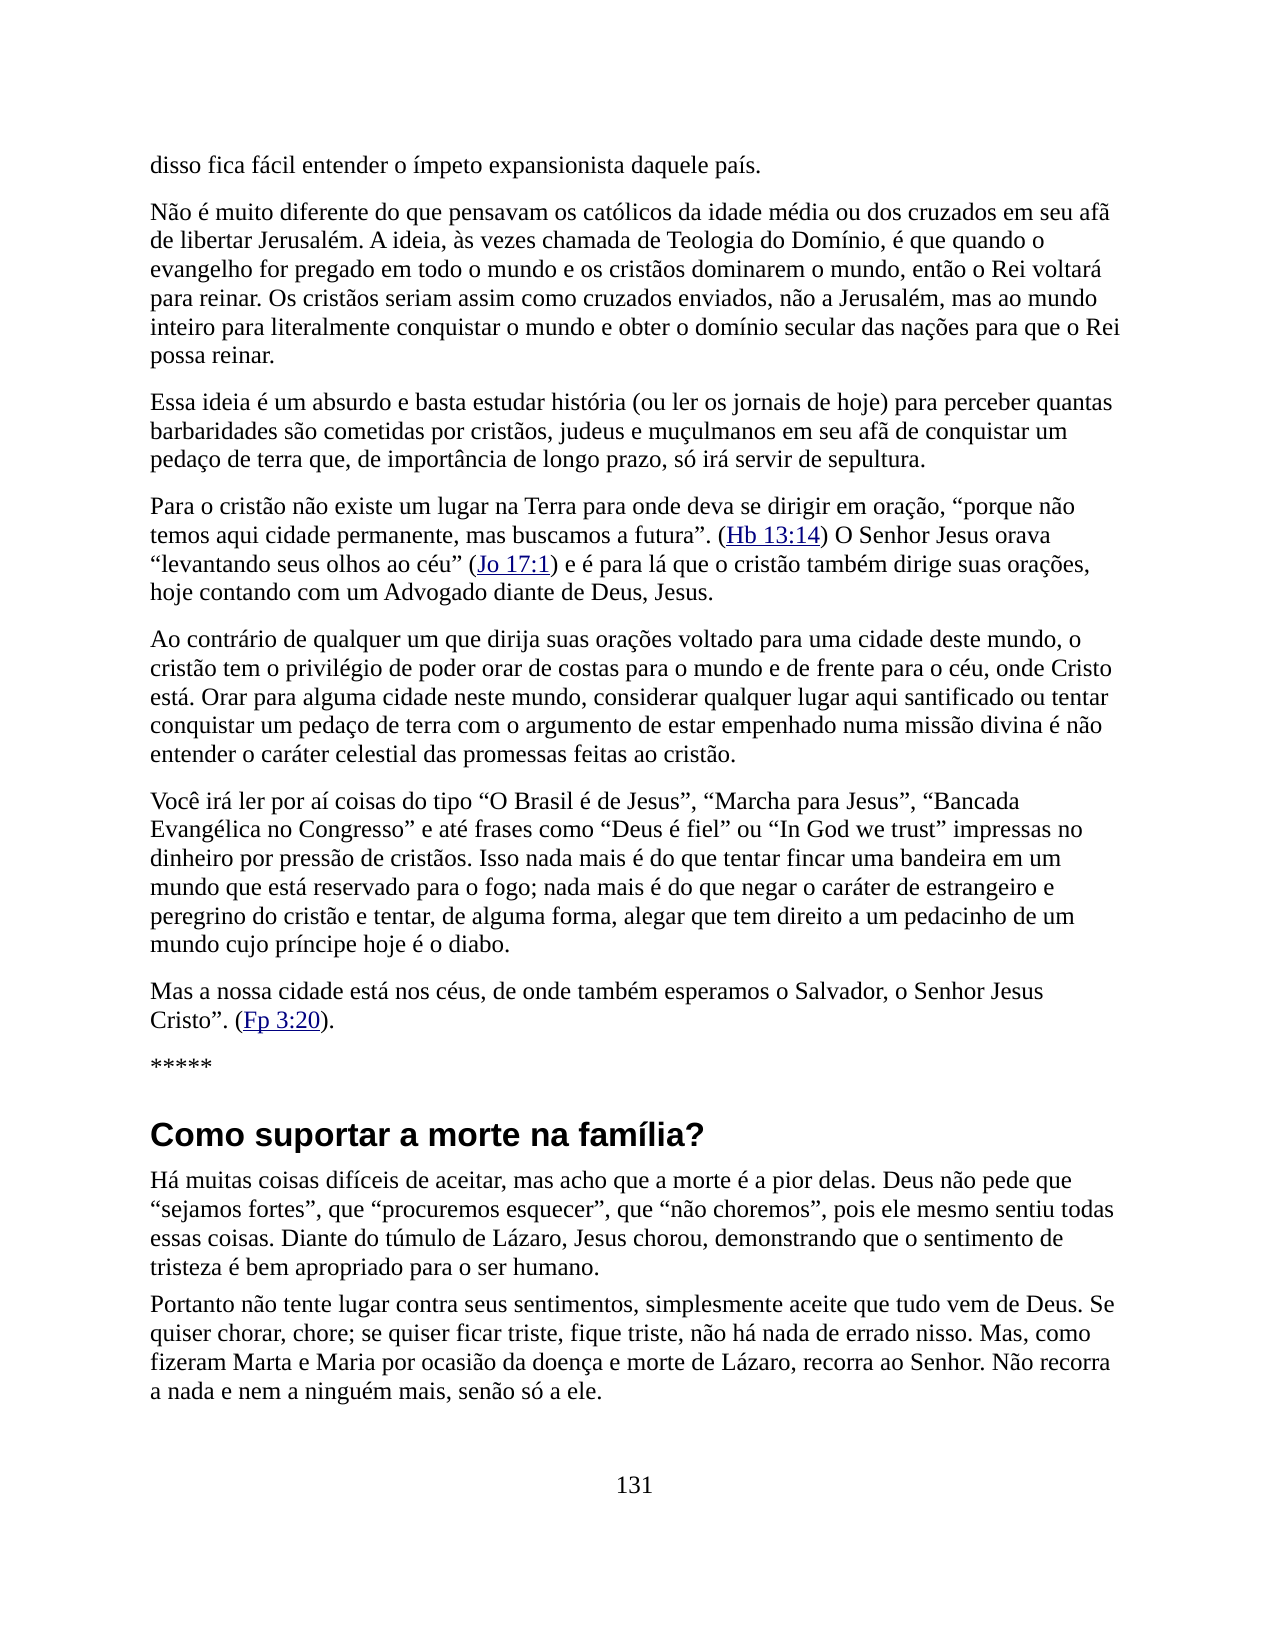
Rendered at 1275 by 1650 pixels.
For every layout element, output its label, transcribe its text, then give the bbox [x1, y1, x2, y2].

text Essa ideia é um absurdo e basta estudar história (ou ler os jornais de hoje) para perceber quantas barbaridades são cometidas por cristãos, judeus e muçulmanos em seu afã de conquistar um pedaço de terra que, de importância de longo prazo, só irá servir de sepultura. [150, 387, 1125, 473]
text Para o cristão não existe um lugar na Terra para onde deva se dirigir em oração, “porque não temos aqui cidade permanente, mas buscamos a futura”. (Hb 13:14) O Senhor Jesus orava “levantando seus olhos ao céu” (Jo 17:1) e é para lá que o cristão também dirige suas orações, hoje contando com um Advogado diante de Deus, Jesus. [150, 491, 1125, 606]
text Mas a nossa cidade está nos céus, de onde também esperamos o Salvador, o Senhor Jesus Cristo”. (Fp 3:20). [150, 976, 1125, 1034]
text Portanto não tente lugar contra seus sentimentos, simplesmente aceite que tudo vem de Deus. Se quiser chorar, chore; se quiser ficar triste, fique triste, não há nada de errado nisso. Mas, como fizeram Marta e Maria por ocasião da doença e morte de Lázaro, recorra ao Senhor. Não recorra a nada e nem a ninguém mais, senão só a ele. [150, 1289, 1125, 1404]
text ***** [150, 1052, 1125, 1080]
text Há muitas coisas difíceis de aceitar, mas acho que a morte é a pior delas. Deus não pede que “sejamos fortes”, que “procuremos esquecer”, que “não choremos”, pois ele mesmo sentiu todas essas coisas. Diante do túmulo de Lázaro, Jesus chorou, demonstrando que o sentimento de tristeza é bem apropriado para o ser humano. [150, 1166, 1125, 1281]
text Ao contrário de qualquer um que dirija suas orações voltado para uma cidade deste mundo, o cristão tem o privilégio de poder orar de costas para o mundo e de frente para o céu, onde Cristo está. Orar para alguma cidade neste mundo, considerar qualquer lugar aqui santificado ou tentar conquistar um pedaço de terra com o argumento de estar empenhado numa missão divina é não entender o caráter celestial das promessas feitas ao cristão. [150, 624, 1125, 768]
text disso fica fácil entender o ímpeto expansionista daquele país. [150, 150, 1125, 179]
text Não é muito diferente do que pensavam os católicos da idade média ou dos cruzados em seu afã de libertar Jerusalém. A ideia, às vezes chamada de Teologia do Domínio, é que quando o evangelho for pregado em todo o mundo e os cristãos dominarem o mundo, então o Rei voltará para reinar. Os cristãos seriam assim como cruzados enviados, não a Jerusalém, mas ao mundo inteiro para literalmente conquistar o mundo e obter o domínio secular das nações para que o Rei possa reinar. [150, 197, 1125, 369]
text Você irá ler por aí coisas do tipo “O Brasil é de Jesus”, “Marcha para Jesus”, “Bancada Evangélica no Congresso” e até frases como “Deus é fiel” ou “In God we trust” impressas no dinheiro por pressão de cristãos. Isso nada mais é do que tentar fincar uma bandeira em um mundo que está reservado para o fogo; nada mais é do que negar o caráter de estrangeiro e peregrino do cristão e tentar, de alguma forma, alegar que tem direito a um pedacinho de um mundo cujo príncipe hoje é o diabo. [150, 786, 1125, 958]
subtitle Como suportar a morte na família? [150, 1114, 1125, 1153]
